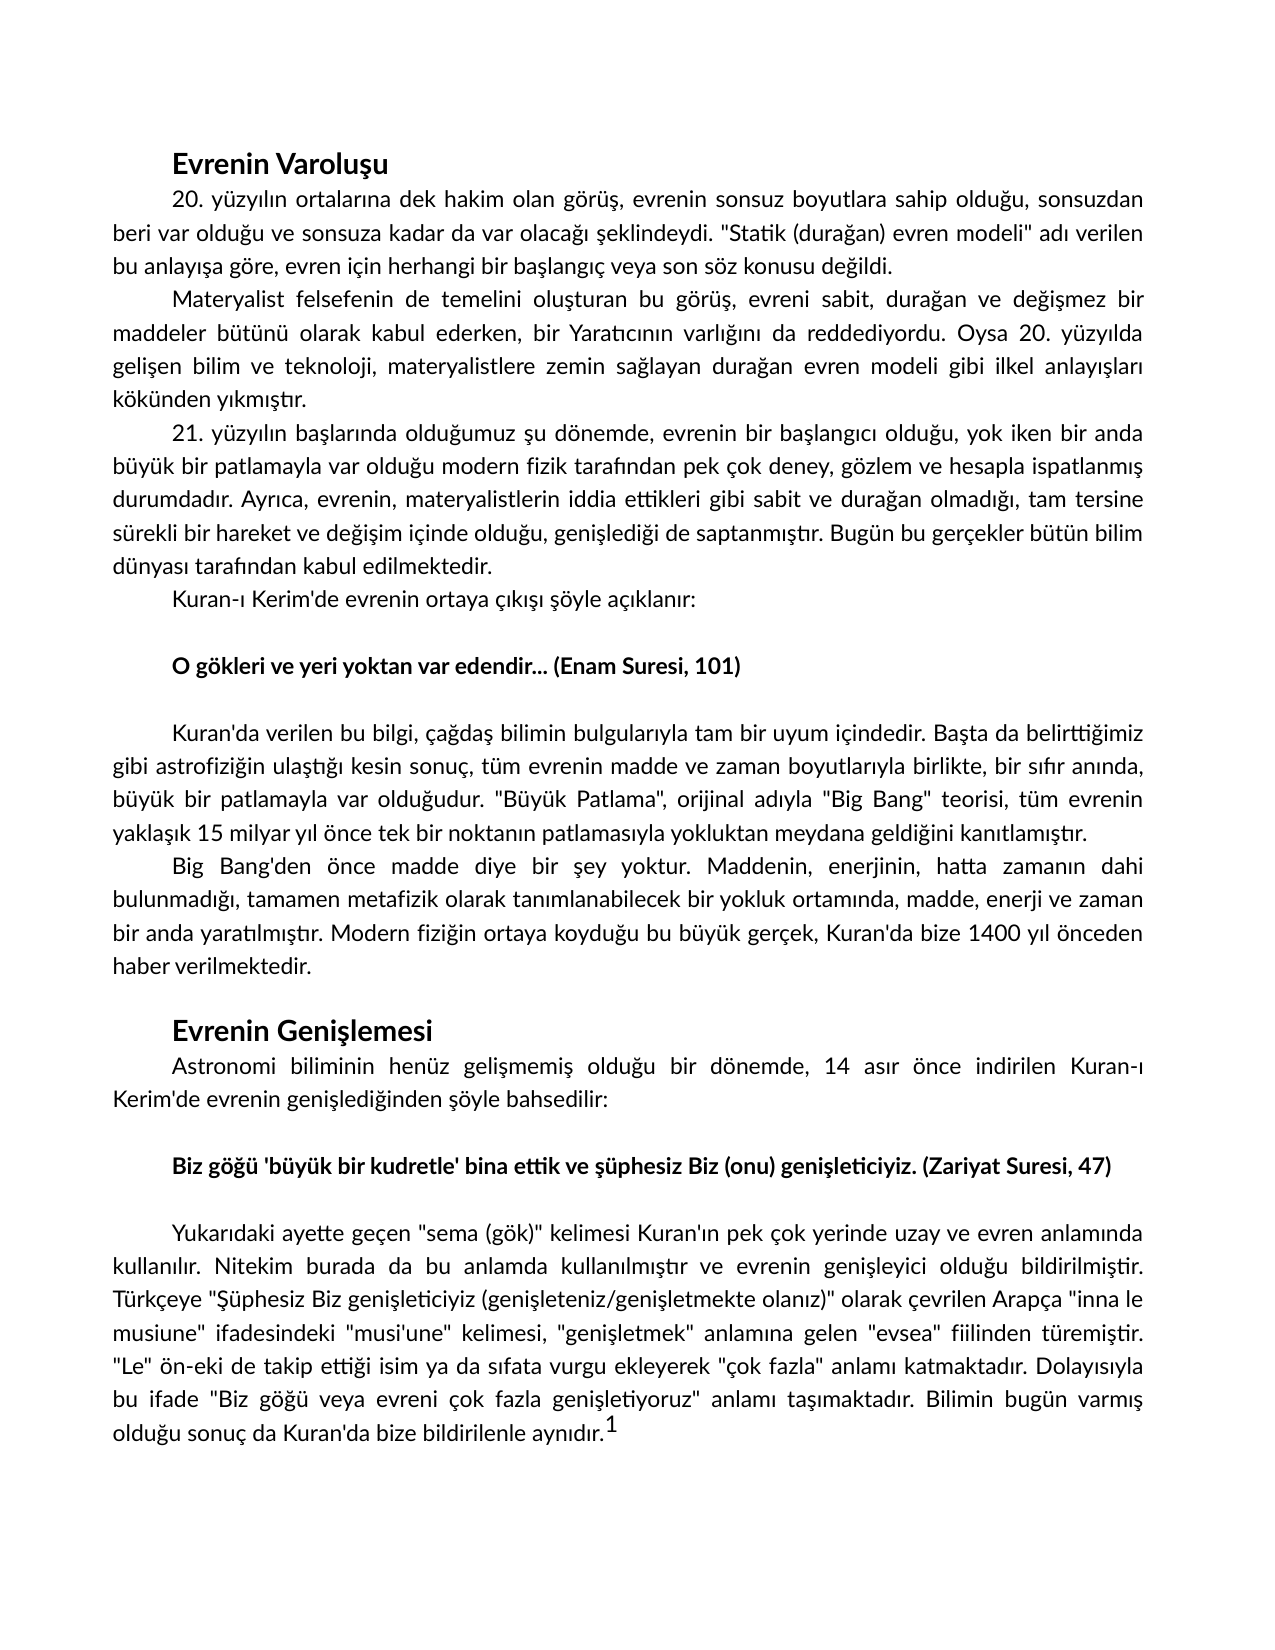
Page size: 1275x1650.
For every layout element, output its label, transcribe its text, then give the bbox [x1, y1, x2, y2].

text Evrenin Varoluşu [112, 148, 1145, 181]
text Kuran-ı Kerim'de evrenin ortaya çıkışı şöyle açıklanır: [112, 581, 1145, 614]
text Evrenin Genişlemesi [112, 1014, 1145, 1048]
text O gökleri ve yeri yoktan var edendir... (Enam Suresi, 101) [112, 648, 1145, 681]
text Kuran'da verilen bu bilgi, çağdaş bilimin bulgularıyla tam bir uyum içindedir. Başta da belirttiğimiz gibi astrofiziğin ulaştığı kesin sonuç, tüm evrenin madde ve zaman boyutlarıyla birlikte, bir sıfır anında, büyük bir patlamayla var olduğudur. "Büyük Patlama", orijinal adıyla "Big Bang" teorisi, tüm evrenin yaklaşık 15 milyar yıl önce tek bir noktanın patlamasıyla yokluktan meydana geldiğini kanıtlamıştır. [112, 714, 1145, 848]
text Materyalist felsefenin de temelini oluşturan bu görüş, evreni sabit, durağan ve değişmez bir maddeler bütünü olarak kabul ederken, bir Yaratıcının varlığını da reddediyordu. Oysa 20. yüzyılda gelişen bilim ve teknoloji, materyalistlere zemin sağlayan durağan evren modeli gibi ilkel anlayışları kökünden yıkmıştır. [112, 281, 1145, 414]
text Big Bang'den önce madde diye bir şey yoktur. Maddenin, enerjinin, hatta zamanın dahi bulunmadığı, tamamen metafizik olarak tanımlanabilecek bir yokluk ortamında, madde, enerji ve zaman bir anda yaratılmıştır. Modern fiziğin ortaya koyduğu bu büyük gerçek, Kuran'da bize 1400 yıl önceden haber verilmektedir. [112, 848, 1145, 981]
text 20. yüzyılın ortalarına dek hakim olan görüş, evrenin sonsuz boyutlara sahip olduğu, sonsuzdan beri var olduğu ve sonsuza kadar da var olacağı şeklindeydi. "Statik (durağan) evren modeli" adı verilen bu anlayışa göre, evren için herhangi bir başlangıç veya son söz konusu değildi. [112, 181, 1145, 281]
text Yukarıdaki ayette geçen "sema (gök)" kelimesi Kuran'ın pek çok yerinde uzay ve evren anlamında kullanılır. Nitekim burada da bu anlamda kullanılmıştır ve evrenin genişleyici olduğu bildirilmiştir. Türkçeye "Şüphesiz Biz genişleticiyiz (genişleteniz/genişletmekte olanız)" olarak çevrilen Arapça "inna le musiune" ifadesindeki "musi'une" kelimesi, "genişletmek" anlamına gelen "evsea" fiilinden türemiştir. "Le" ön-eki de takip ettiği isim ya da sıfata vurgu ekleyerek "çok fazla" anlamı katmaktadır. Dolayısıyla bu ifade "Biz göğü veya evreni çok fazla genişletiyoruz" anlamı taşımaktadır. Bilimin bugün varmış olduğu sonuç da Kuran'da bize bildirilenle aynıdır.1 [112, 1214, 1145, 1448]
text Biz göğü 'büyük bir kudretle' bina ettik ve şüphesiz Biz (onu) genişleticiyiz. (Zariyat Suresi, 47) [112, 1148, 1145, 1181]
text Astronomi biliminin henüz gelişmemiş olduğu bir dönemde, 14 asır önce indirilen Kuran-ı Kerim'de evrenin genişlediğinden şöyle bahsedilir: [112, 1048, 1145, 1114]
text 21. yüzyılın başlarında olduğumuz şu dönemde, evrenin bir başlangıcı olduğu, yok iken bir anda büyük bir patlamayla var olduğu modern fizik tarafından pek çok deney, gözlem ve hesapla ispatlanmış durumdadır. Ayrıca, evrenin, materyalistlerin iddia ettikleri gibi sabit ve durağan olmadığı, tam tersine sürekli bir hareket ve değişim içinde olduğu, genişlediği de saptanmıştır. Bugün bu gerçekler bütün bilim dünyası tarafından kabul edilmektedir. [112, 414, 1145, 581]
